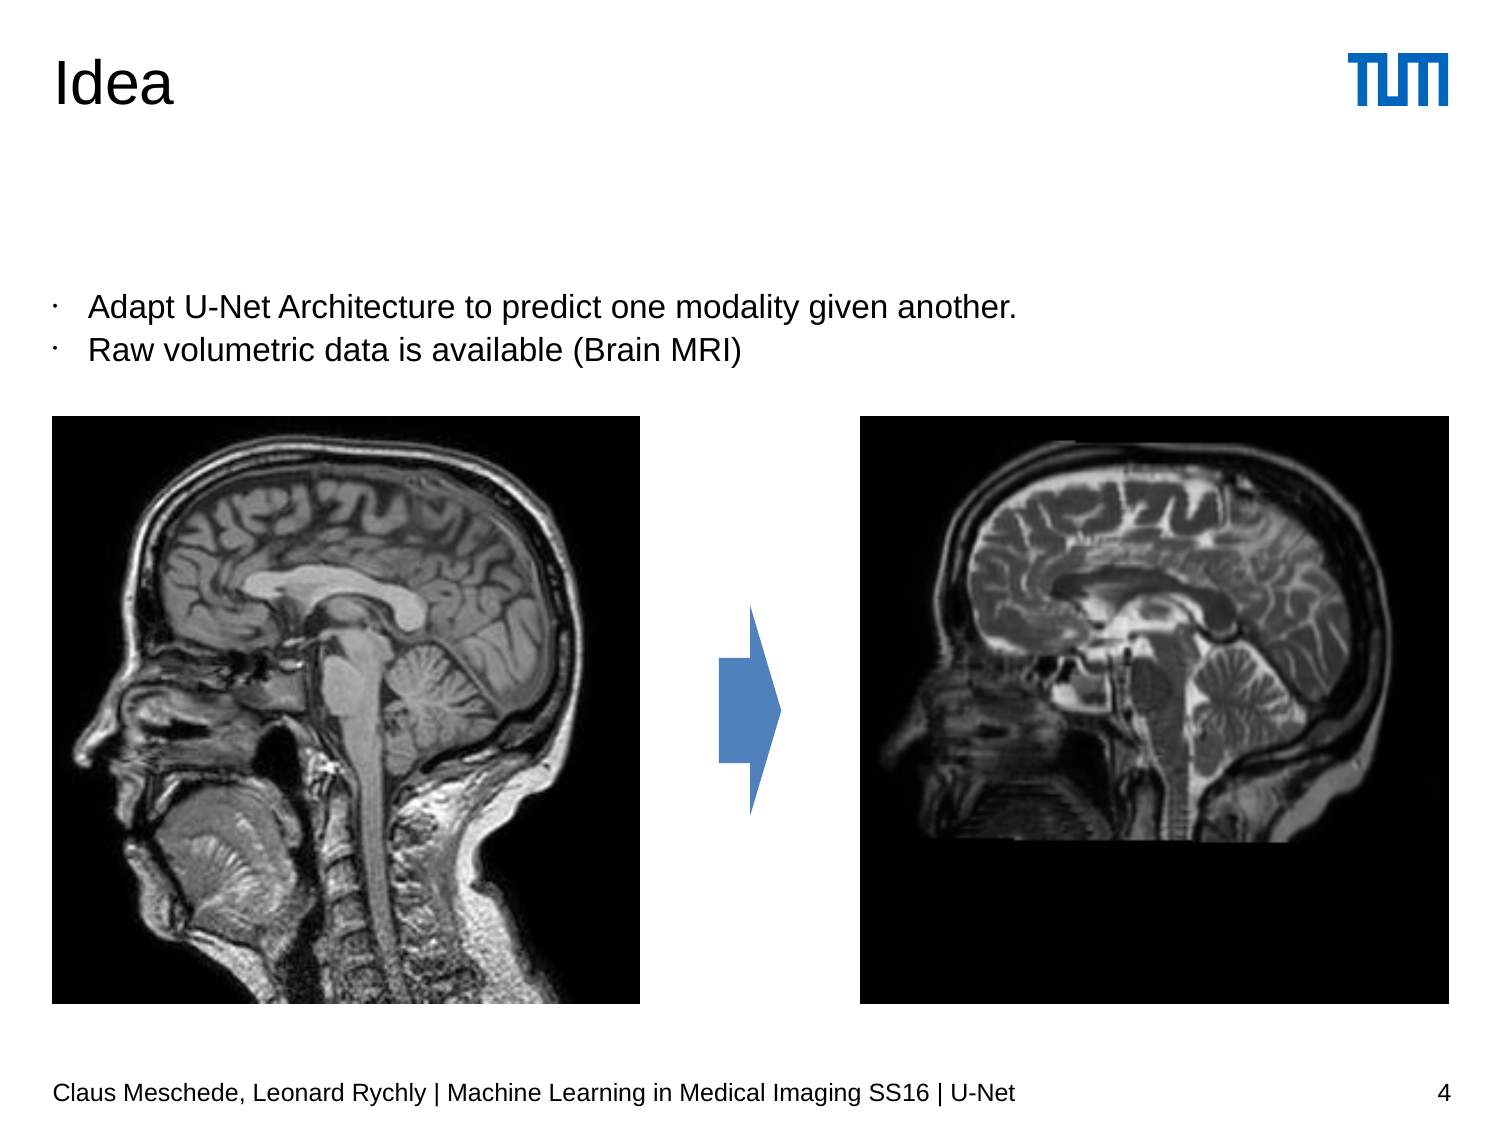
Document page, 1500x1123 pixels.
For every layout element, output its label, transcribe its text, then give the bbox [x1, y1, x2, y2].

text_box [718, 605, 782, 816]
picture [52, 416, 640, 1004]
title Idea [53, 48, 1453, 119]
picture [860, 416, 1449, 1004]
list Adapt U-Net Architecture to predict one modality given another. Raw volumetric data is available (Brain MRI) [52, 283, 1453, 438]
